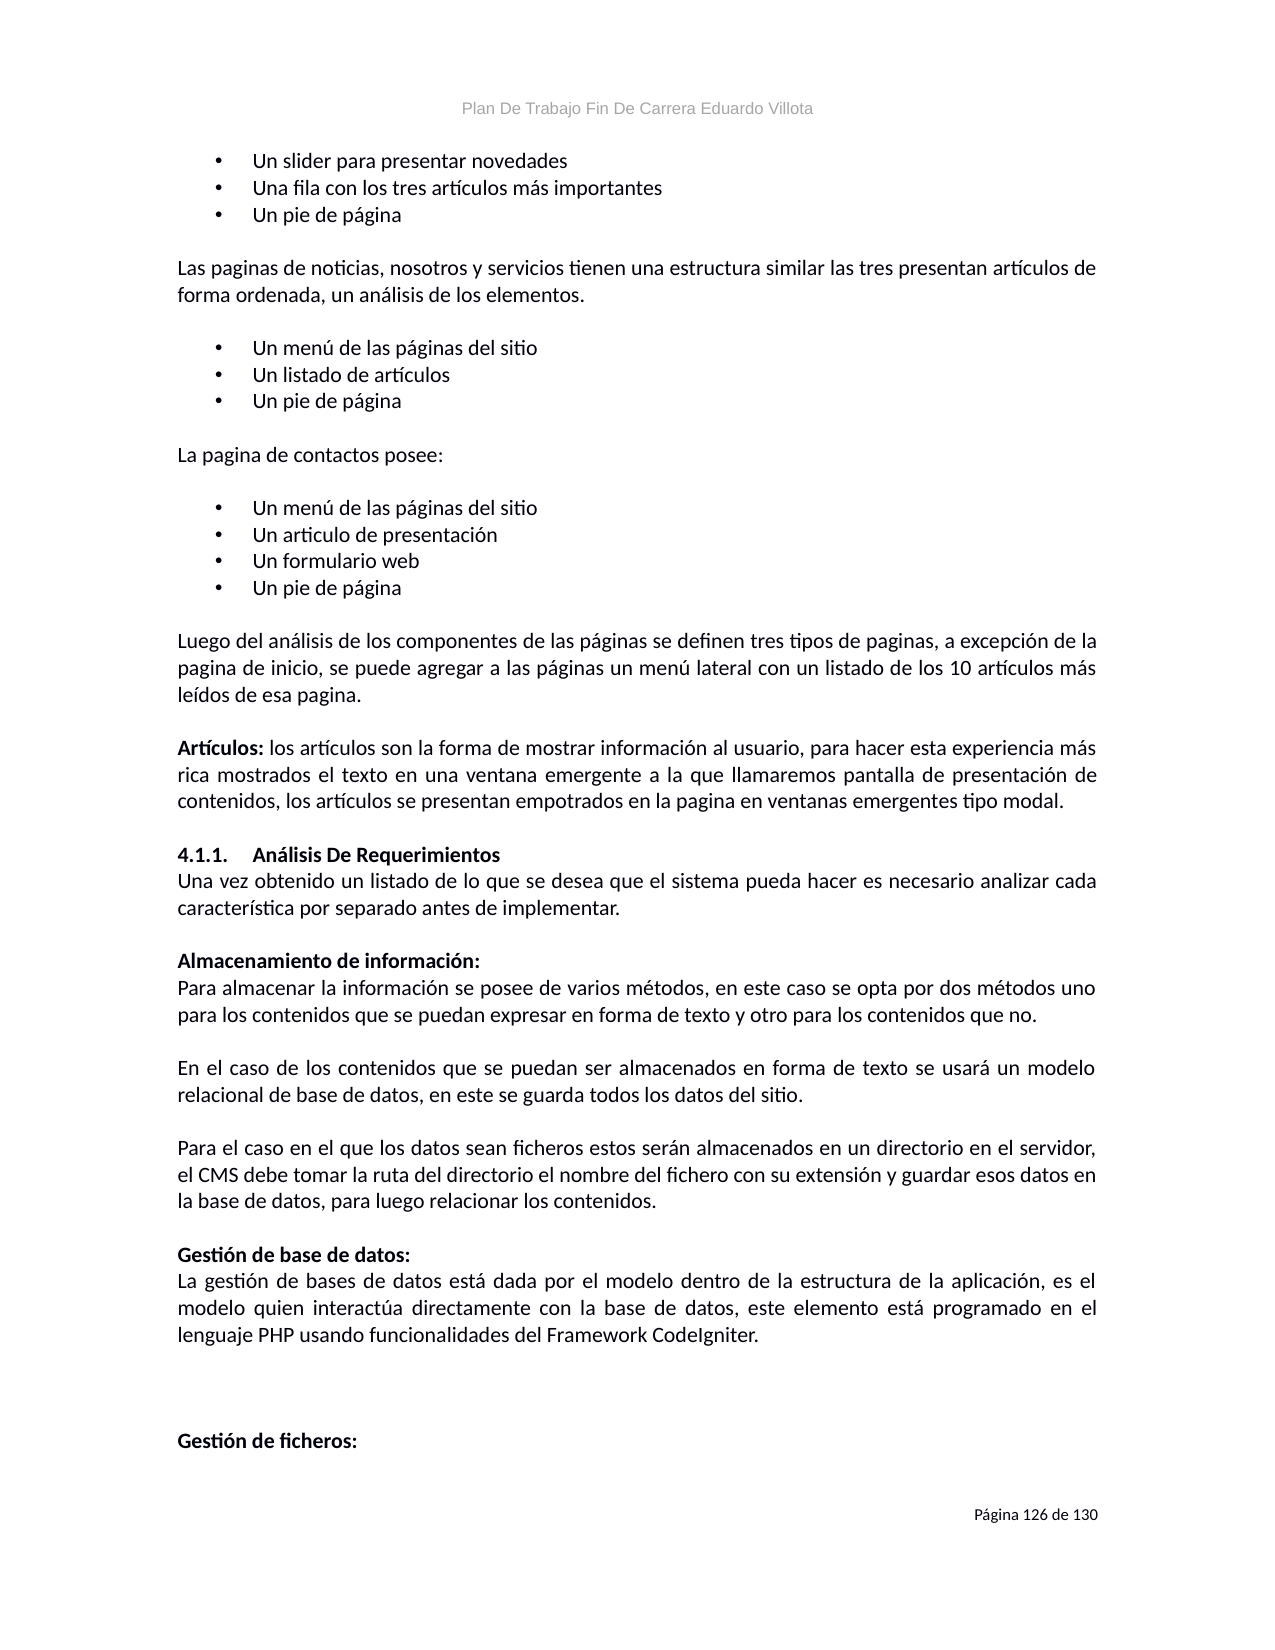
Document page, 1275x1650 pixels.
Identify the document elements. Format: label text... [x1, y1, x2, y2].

list Un slider para presentar novedades [215, 148, 1098, 174]
list Un menú de las páginas del sitio [215, 494, 1098, 521]
text Gestión de base de datos: [177, 1241, 1098, 1268]
list Un pie de página [215, 201, 1098, 228]
text La gestión de bases de datos está dada por el modelo dentro de la estructura de la aplicación, es el modelo quien interactúa directamente con la base de datos, este elemento está programado en el lenguaje PHP usando funcionalidades del Framework CodeIgniter. [177, 1268, 1098, 1348]
text Una vez obtenido un listado de lo que se desea que el sistema pueda hacer es necesario analizar cada característica por separado antes de implementar. [177, 868, 1098, 921]
list Una fila con los tres artículos más importantes [215, 174, 1098, 201]
list Un pie de página [215, 574, 1098, 601]
text Para almacenar la información se posee de varios métodos, en este caso se opta por dos métodos uno para los contenidos que se puedan expresar en forma de texto y otro para los contenidos que no. [177, 974, 1098, 1028]
text Artículos: los artículos son la forma de mostrar información al usuario, para hacer esta experiencia más rica mostrados el texto en una ventana emergente a la que llamaremos pantalla de presentación de contenidos, los artículos se presentan empotrados en la pagina en ventanas emergentes tipo modal. [177, 734, 1098, 814]
list Un menú de las páginas del sitio [215, 334, 1098, 361]
text 4.1.1. Análisis De Requerimientos [177, 841, 1098, 868]
text Gestión de ficheros: [177, 1428, 1098, 1454]
text Para el caso en el que los datos sean ficheros estos serán almacenados en un directorio en el servidor, el CMS debe tomar la ruta del directorio el nombre del fichero con su extensión y guardar esos datos en la base de datos, para luego relacionar los contenidos. [177, 1134, 1098, 1214]
text Las paginas de noticias, nosotros y servicios tienen una estructura similar las tres presentan artículos de forma ordenada, un análisis de los elementos. [177, 254, 1098, 308]
text En el caso de los contenidos que se puedan ser almacenados en forma de texto se usará un modelo relacional de base de datos, en este se guarda todos los datos del sitio. [177, 1054, 1098, 1108]
text Luego del análisis de los componentes de las páginas se definen tres tipos de paginas, a excepción de la pagina de inicio, se puede agregar a las páginas un menú lateral con un listado de los 10 artículos más leídos de esa pagina. [177, 628, 1098, 708]
list Un formulario web [215, 548, 1098, 574]
list Un articulo de presentación [215, 521, 1098, 548]
list Un listado de artículos [215, 361, 1098, 388]
list Un pie de página [215, 388, 1098, 414]
text La pagina de contactos posee: [177, 441, 1098, 468]
text Almacenamiento de información: [177, 948, 1098, 974]
